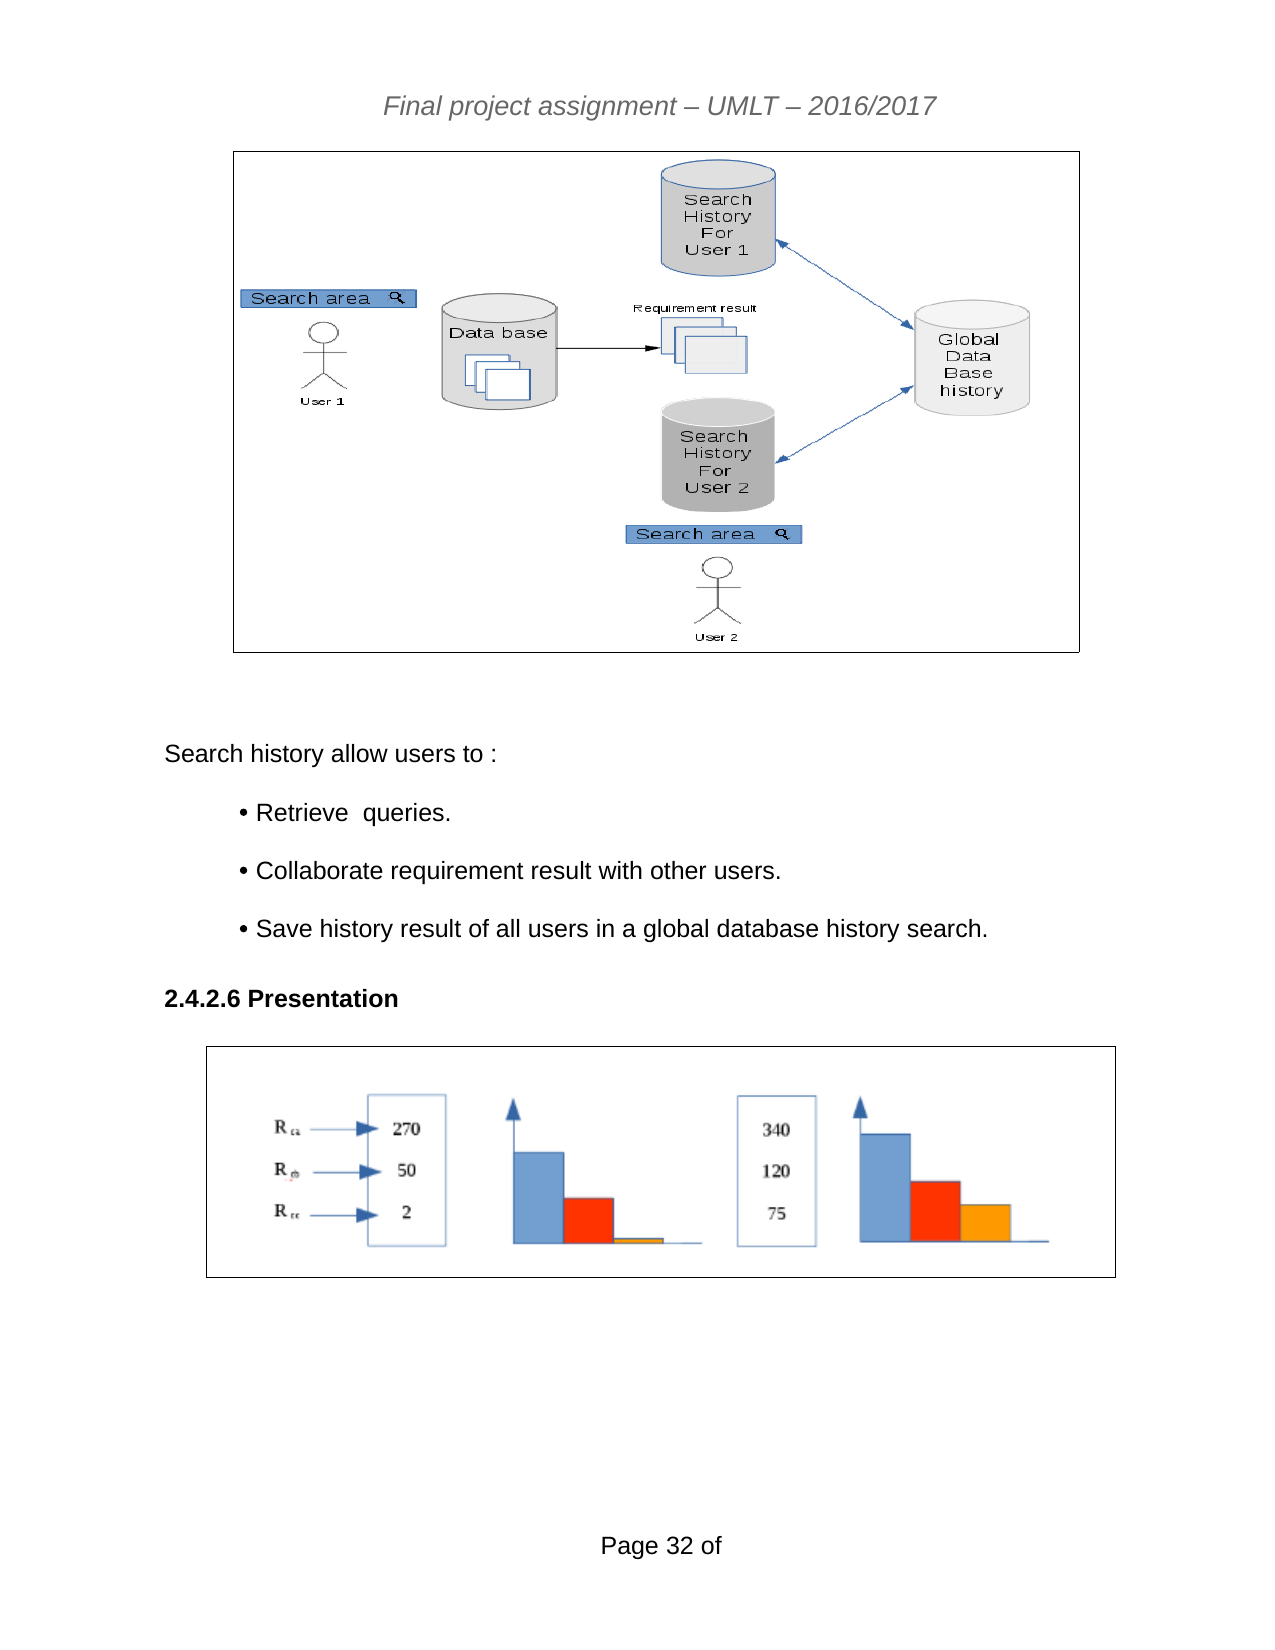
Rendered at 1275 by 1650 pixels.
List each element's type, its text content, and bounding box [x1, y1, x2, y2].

text Search history allow users to : [164, 739, 1158, 768]
subtitle 2.4.2.6 Presentation [164, 984, 1158, 1013]
picture [236, 154, 1076, 649]
list Retrieve queries. [239, 797, 1158, 826]
picture [209, 1048, 1113, 1275]
list Collaborate requirement result with other users. [239, 856, 1158, 884]
list Save history result of all users in a global database history search. [239, 914, 1158, 943]
